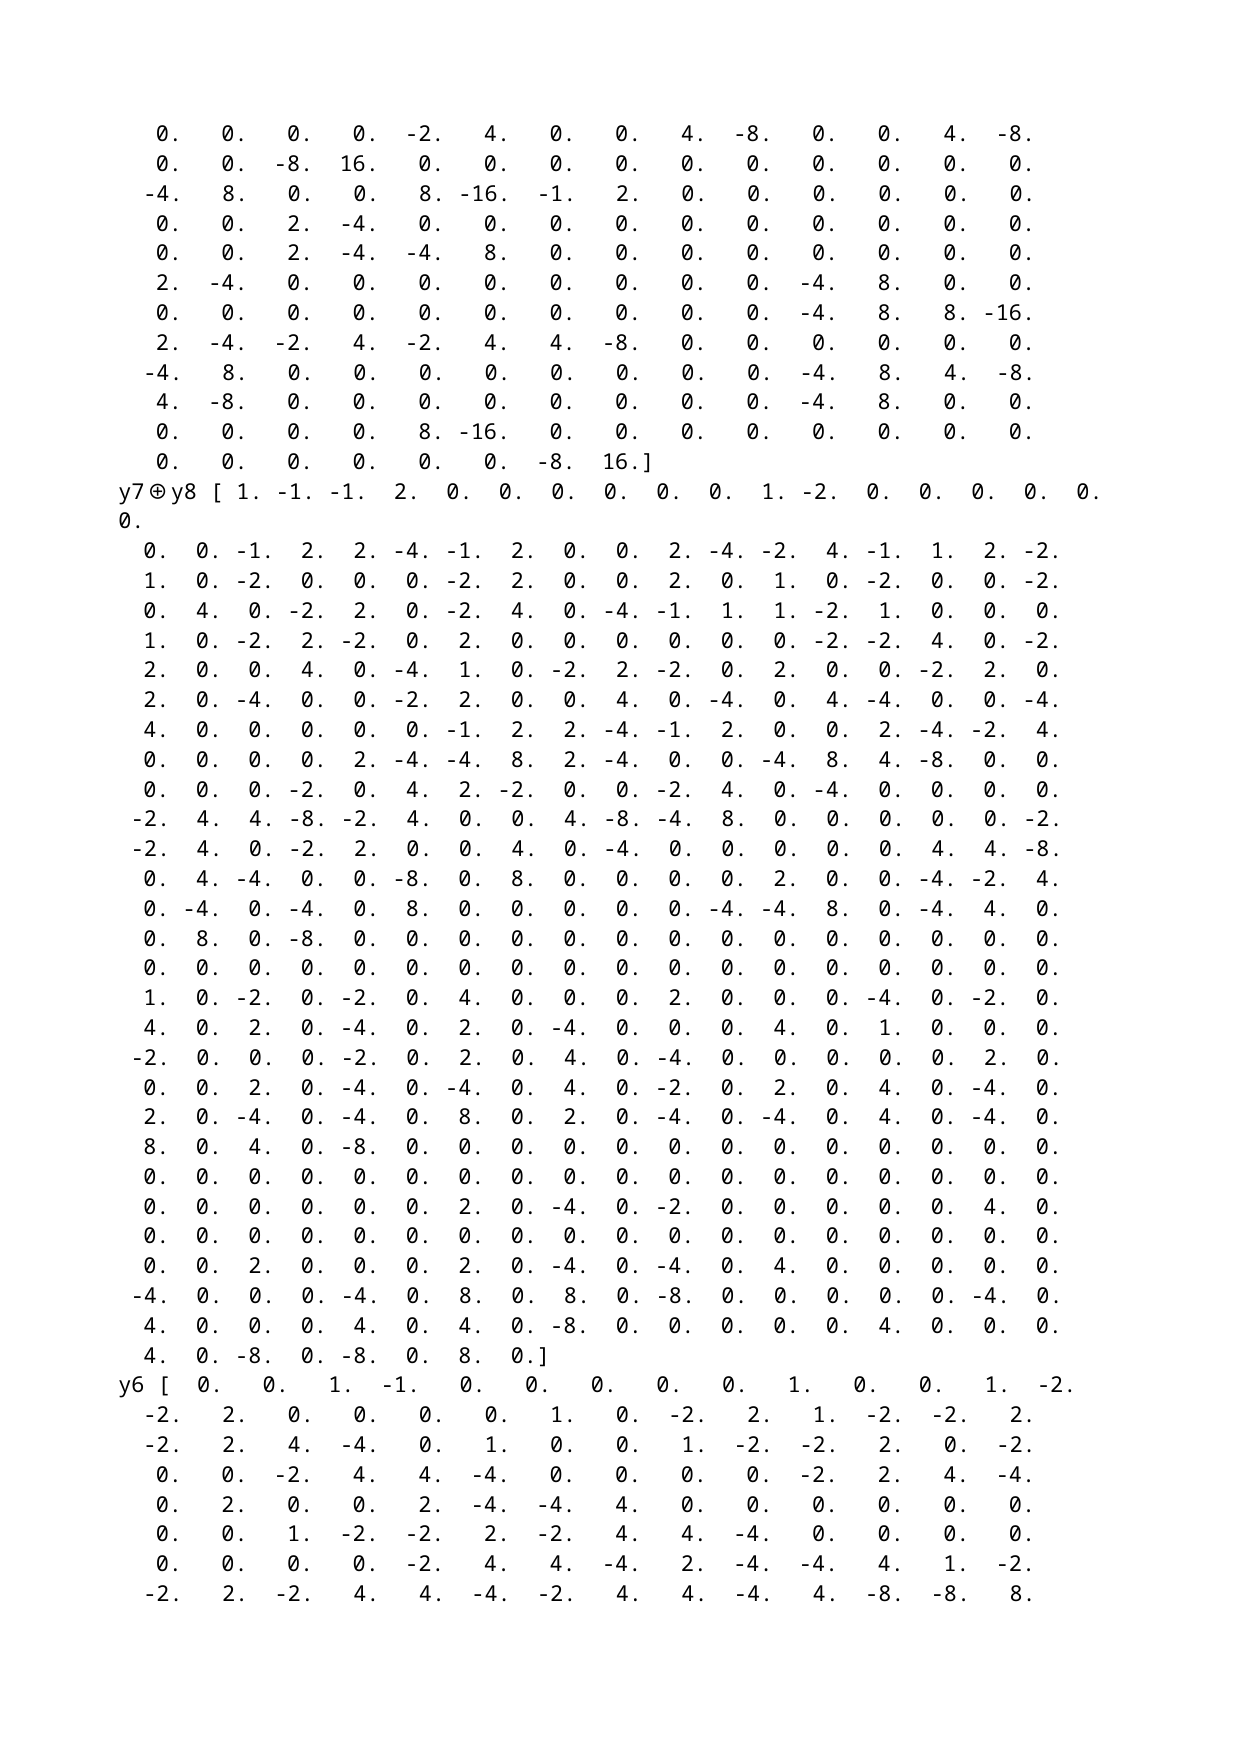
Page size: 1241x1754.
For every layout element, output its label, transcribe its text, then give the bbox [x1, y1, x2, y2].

text 2. 0. -4. 0. -4. 0. 8. 0. 2. 0. -4. 0. -4. 0. 4. 0. -4. 0. [118, 1101, 1122, 1131]
text 0. 0. 0. 0. 0. 0. 0. 0. 0. 0. -4. 8. 8. -16. [118, 297, 1122, 327]
text 0. 0. 2. 0. 0. 0. 2. 0. -4. 0. -4. 0. 4. 0. 0. 0. 0. 0. [118, 1250, 1122, 1280]
text y7⊕y8 [ 1. -1. -1. 2. 0. 0. 0. 0. 0. 0. 1. -2. 0. 0. 0. 0. 0. 0. [118, 476, 1122, 535]
text 0. 0. 0. 0. -2. 4. 4. -4. 2. -4. -4. 4. 1. -2. [118, 1548, 1122, 1578]
text 4. 0. 0. 0. 4. 0. 4. 0. -8. 0. 0. 0. 0. 0. 4. 0. 0. 0. [118, 1310, 1122, 1339]
text -2. 4. 0. -2. 2. 0. 0. 4. 0. -4. 0. 0. 0. 0. 0. 4. 4. -8. [118, 833, 1122, 863]
text 4. 0. 2. 0. -4. 0. 2. 0. -4. 0. 0. 0. 4. 0. 1. 0. 0. 0. [118, 1012, 1122, 1042]
text 0. 0. 0. 0. 0. 0. -8. 16.] [118, 446, 1122, 476]
text 0. 0. 0. 0. 0. 0. 0. 0. 0. 0. 0. 0. 0. 0. 0. 0. 0. 0. [118, 1220, 1122, 1250]
text 0. 2. 0. 0. 2. -4. -4. 4. 0. 0. 0. 0. 0. 0. [118, 1488, 1122, 1518]
text 0. 0. 0. 0. 8. -16. 0. 0. 0. 0. 0. 0. 0. 0. [118, 416, 1122, 446]
text -2. 4. 4. -8. -2. 4. 0. 0. 4. -8. -4. 8. 0. 0. 0. 0. 0. -2. [118, 803, 1122, 833]
text 0. 4. -4. 0. 0. -8. 0. 8. 0. 0. 0. 0. 2. 0. 0. -4. -2. 4. [118, 863, 1122, 893]
text 1. 0. -2. 0. -2. 0. 4. 0. 0. 0. 2. 0. 0. 0. -4. 0. -2. 0. [118, 982, 1122, 1012]
text 0. 0. 0. 0. 0. 0. 2. 0. -4. 0. -2. 0. 0. 0. 0. 0. 4. 0. [118, 1191, 1122, 1220]
text -2. 2. 4. -4. 0. 1. 0. 0. 1. -2. -2. 2. 0. -2. [118, 1429, 1122, 1459]
text 0. 0. 0. -2. 0. 4. 2. -2. 0. 0. -2. 4. 0. -4. 0. 0. 0. 0. [118, 773, 1122, 803]
text 0. 0. 2. -4. 0. 0. 0. 0. 0. 0. 0. 0. 0. 0. [118, 207, 1122, 237]
text -2. 0. 0. 0. -2. 0. 2. 0. 4. 0. -4. 0. 0. 0. 0. 0. 2. 0. [118, 1042, 1122, 1071]
text 4. 0. -8. 0. -8. 0. 8. 0.] [118, 1339, 1122, 1369]
text -4. 8. 0. 0. 0. 0. 0. 0. 0. 0. -4. 8. 4. -8. [118, 356, 1122, 386]
text 0. 0. -1. 2. 2. -4. -1. 2. 0. 0. 2. -4. -2. 4. -1. 1. 2. -2. [118, 535, 1122, 565]
text 0. 0. 0. 0. 0. 0. 0. 0. 0. 0. 0. 0. 0. 0. 0. 0. 0. 0. [118, 1161, 1122, 1191]
text y6 [ 0. 0. 1. -1. 0. 0. 0. 0. 0. 1. 0. 0. 1. -2. [118, 1369, 1122, 1399]
text 0. 0. 0. 0. -2. 4. 0. 0. 4. -8. 0. 0. 4. -8. [118, 118, 1122, 148]
text 4. -8. 0. 0. 0. 0. 0. 0. 0. 0. -4. 8. 0. 0. [118, 386, 1122, 416]
text 2. -4. 0. 0. 0. 0. 0. 0. 0. 0. -4. 8. 0. 0. [118, 267, 1122, 297]
text 0. 0. 1. -2. -2. 2. -2. 4. 4. -4. 0. 0. 0. 0. [118, 1518, 1122, 1548]
text 2. 0. 0. 4. 0. -4. 1. 0. -2. 2. -2. 0. 2. 0. 0. -2. 2. 0. [118, 654, 1122, 684]
text -2. 2. 0. 0. 0. 0. 1. 0. -2. 2. 1. -2. -2. 2. [118, 1399, 1122, 1429]
text 0. 0. 2. 0. -4. 0. -4. 0. 4. 0. -2. 0. 2. 0. 4. 0. -4. 0. [118, 1071, 1122, 1101]
text 0. 0. 0. 0. 2. -4. -4. 8. 2. -4. 0. 0. -4. 8. 4. -8. 0. 0. [118, 744, 1122, 773]
text 2. 0. -4. 0. 0. -2. 2. 0. 0. 4. 0. -4. 0. 4. -4. 0. 0. -4. [118, 684, 1122, 714]
text 0. 0. -2. 4. 4. -4. 0. 0. 0. 0. -2. 2. 4. -4. [118, 1459, 1122, 1488]
text -4. 8. 0. 0. 8. -16. -1. 2. 0. 0. 0. 0. 0. 0. [118, 178, 1122, 207]
text 8. 0. 4. 0. -8. 0. 0. 0. 0. 0. 0. 0. 0. 0. 0. 0. 0. 0. [118, 1131, 1122, 1161]
text 0. 0. 2. -4. -4. 8. 0. 0. 0. 0. 0. 0. 0. 0. [118, 237, 1122, 267]
text 4. 0. 0. 0. 0. 0. -1. 2. 2. -4. -1. 2. 0. 0. 2. -4. -2. 4. [118, 714, 1122, 744]
text -4. 0. 0. 0. -4. 0. 8. 0. 8. 0. -8. 0. 0. 0. 0. 0. -4. 0. [118, 1280, 1122, 1310]
text 0. 8. 0. -8. 0. 0. 0. 0. 0. 0. 0. 0. 0. 0. 0. 0. 0. 0. [118, 922, 1122, 952]
text 0. 0. 0. 0. 0. 0. 0. 0. 0. 0. 0. 0. 0. 0. 0. 0. 0. 0. [118, 952, 1122, 982]
text 0. 4. 0. -2. 2. 0. -2. 4. 0. -4. -1. 1. 1. -2. 1. 0. 0. 0. [118, 595, 1122, 624]
text 2. -4. -2. 4. -2. 4. 4. -8. 0. 0. 0. 0. 0. 0. [118, 327, 1122, 356]
text 0. -4. 0. -4. 0. 8. 0. 0. 0. 0. 0. -4. -4. 8. 0. -4. 4. 0. [118, 893, 1122, 922]
text 1. 0. -2. 2. -2. 0. 2. 0. 0. 0. 0. 0. 0. -2. -2. 4. 0. -2. [118, 624, 1122, 654]
text 0. 0. -8. 16. 0. 0. 0. 0. 0. 0. 0. 0. 0. 0. [118, 148, 1122, 178]
text 1. 0. -2. 0. 0. 0. -2. 2. 0. 0. 2. 0. 1. 0. -2. 0. 0. -2. [118, 565, 1122, 595]
text -2. 2. -2. 4. 4. -4. -2. 4. 4. -4. 4. -8. -8. 8. [118, 1578, 1122, 1608]
